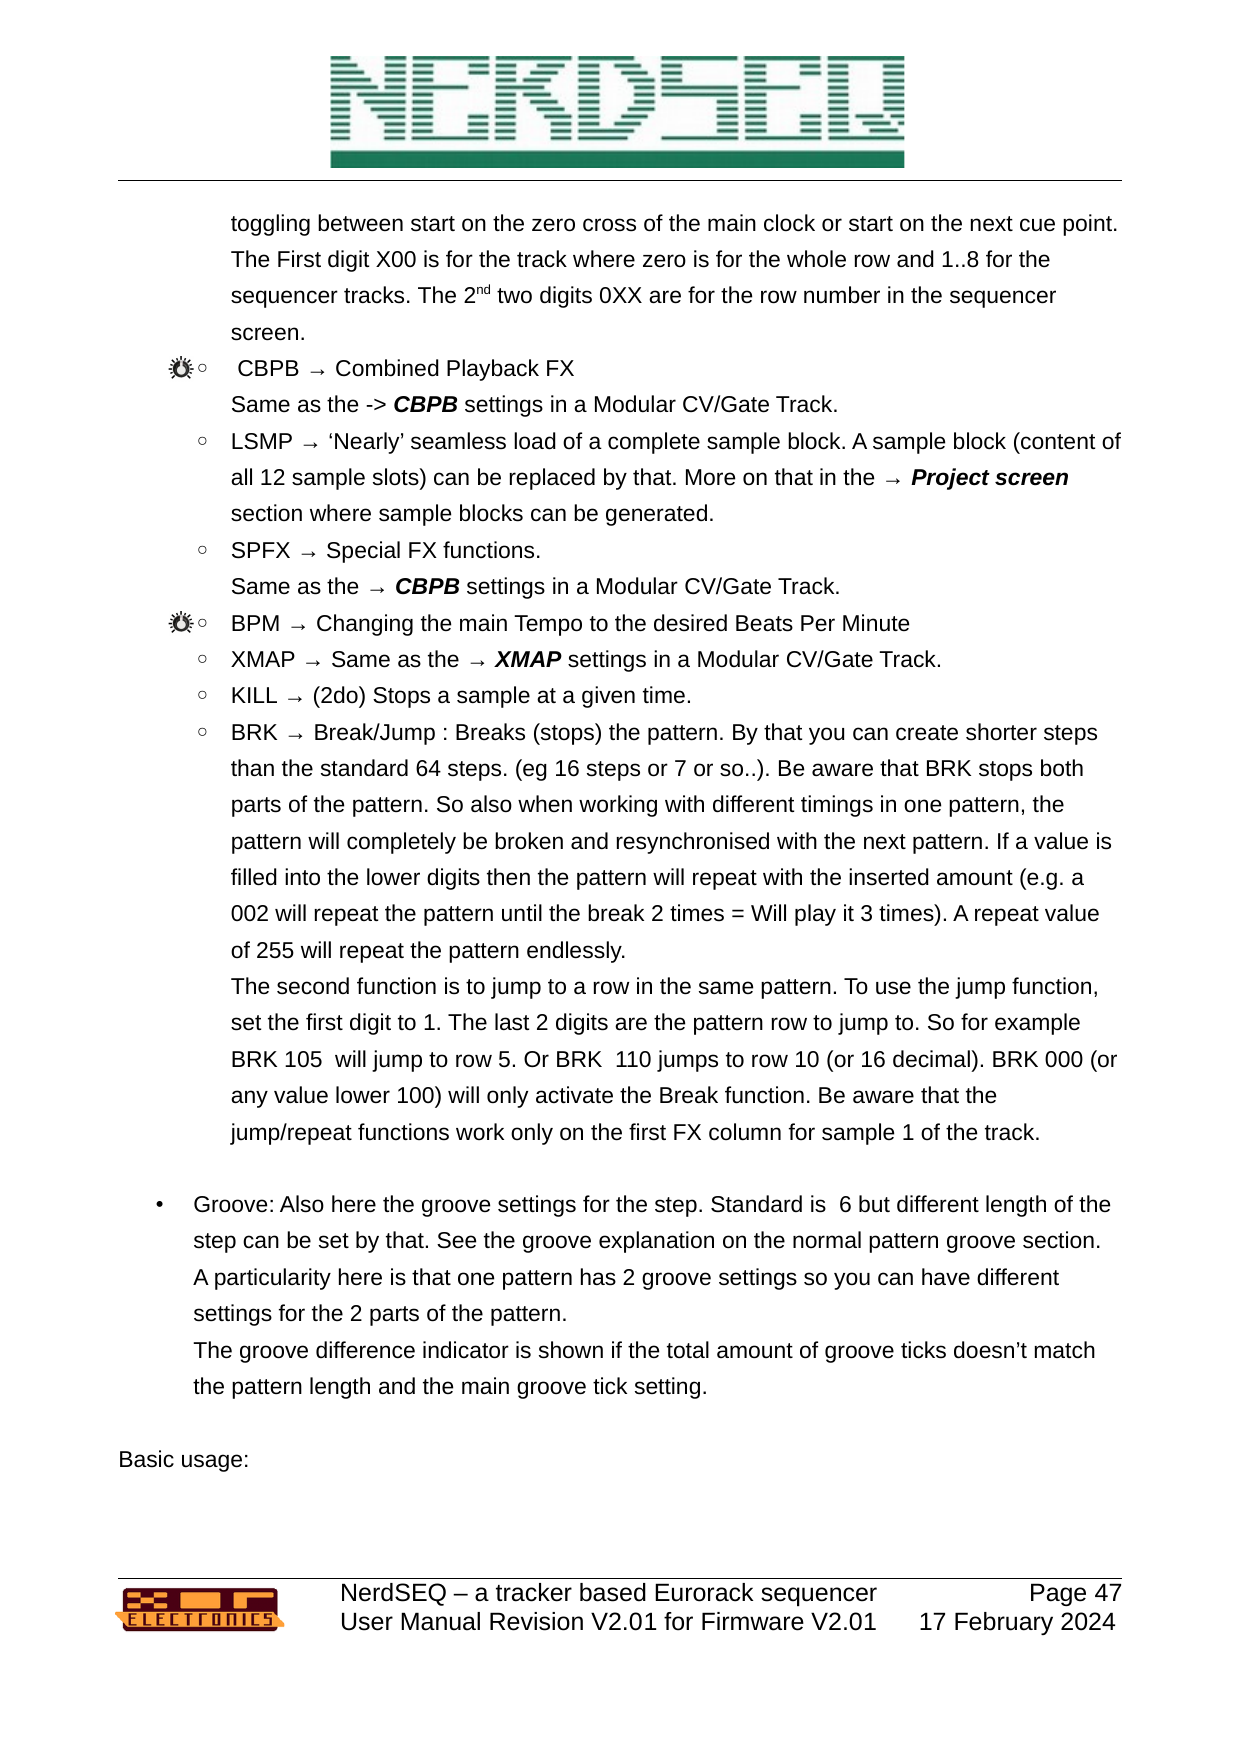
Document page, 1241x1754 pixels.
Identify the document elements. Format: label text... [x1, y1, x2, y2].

list Groove: Also here the groove settings for the step. Standard is 6 but different length of the step can be set by that. See the groove explanation on the normal pattern groove section. [156, 1191, 1122, 1254]
list toggling between start on the zero cross of the main clock or start on the next cue point. The First digit X00 is for the track where zero is for the whole row and 1..8 for the sequencer tracks. The 2nd two digits 0XX are for the row number in the sequencer screen. [193, 209, 1122, 345]
list KILL → (2do) Stops a sample at a given time. [193, 682, 1122, 708]
text Basic usage: [118, 1446, 1122, 1472]
list BPM → Changing the main Tempo to the desired Beats Per Minute [193, 609, 1122, 636]
list A particularity here is that one pattern has 2 groove settings so you can have different settings for the 2 parts of the pattern. [156, 1264, 1122, 1327]
list CBPB → Combined Playback FX Same as the -> CBPB settings in a Modular CV/Gate Track. [193, 355, 1122, 418]
list XMAP → Same as the → XMAP settings in a Modular CV/Gate Track. [193, 646, 1122, 672]
picture [115, 1584, 285, 1634]
picture [330, 56, 905, 168]
list SPFX → Special FX functions. Same as the → CBPB settings in a Modular CV/Gate Track. [193, 537, 1122, 599]
list The second function is to jump to a row in the same pattern. To use the jump function, set the first digit to 1. The last 2 digits are the pattern row to jump to. So for example BRK 105 will jump to row 5. Or BRK 110 jumps to row 10 (or 16 decimal). BRK 000 (or any value lower 100) will only activate the Break function. Be aware that the jump/repeat functions work only on the first FX column for sample 1 of the track. [193, 973, 1122, 1145]
picture [168, 356, 194, 382]
list BRK → Break/Jump : Breaks (stops) the pattern. By that you can create shorter steps than the standard 64 steps. (eg 16 steps or 7 or so..). Be aware that BRK stops both parts of the pattern. So also when working with different timings in one pattern, the pattern will completely be broken and resynchronised with the next pattern. If a value is filled into the lower digits then the pattern will repeat with the inserted amount (e.g. a 002 will repeat the pattern until the break 2 times = Will play it 3 times). A repeat value of 255 will repeat the pattern endlessly. [193, 718, 1122, 963]
list The groove difference indicator is shown if the total amount of groove ticks doesn’t match the pattern length and the main groove tick setting. [156, 1337, 1122, 1399]
list LSMP → ‘Nearly’ seamless load of a complete sample block. A sample block (content of all 12 sample slots) can be replaced by that. More on that in the → Project screen section where sample blocks can be generated. [193, 428, 1122, 527]
picture [168, 611, 194, 636]
